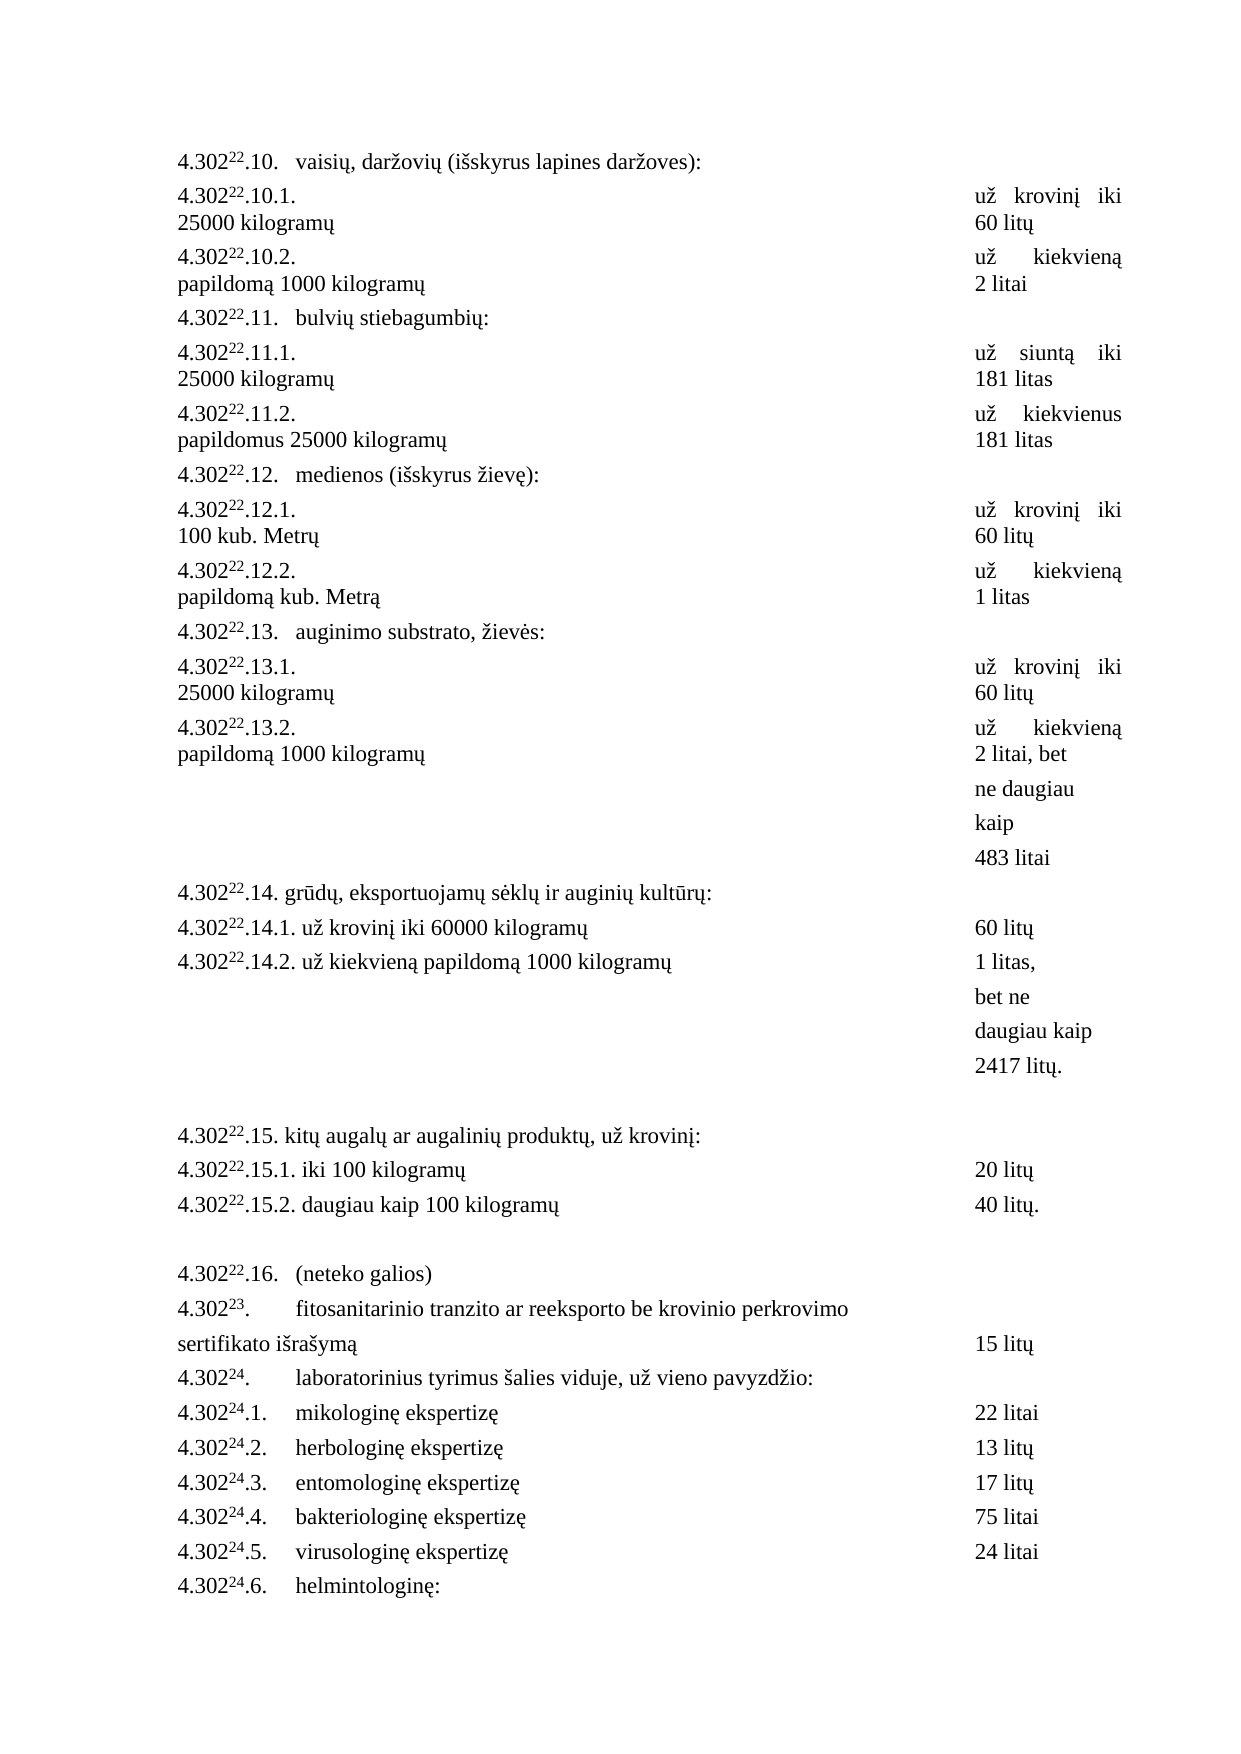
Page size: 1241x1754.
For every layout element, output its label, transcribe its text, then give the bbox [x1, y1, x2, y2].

text 4.30222.13.1. už krovinį iki 25000 kilogramų 60 litų [177, 653, 1122, 705]
text 4.30222.12. medienos (išskyrus žievę): [177, 461, 1122, 488]
text 4.30223. fitosanitarinio tranzito ar reeksporto be krovinio perkrovimo [177, 1295, 1122, 1321]
text 4.30224.1. mikologinę ekspertizę 22 litai [177, 1399, 1122, 1426]
text 4.30224.5. virusologinę ekspertizę 24 litai [177, 1538, 1122, 1564]
text 4.30222.12.2. už kiekvieną papildomą kub. Metrą 1 litas [177, 557, 1122, 610]
text 2417 litų. [177, 1052, 1122, 1079]
text 4.30224.6. helmintologinę: [177, 1573, 1122, 1599]
text kaip [974, 809, 1122, 836]
text daugiau kaip [177, 1018, 1122, 1044]
text 4.30222.10.1. už krovinį iki 25000 kilogramų 60 litų [177, 182, 1122, 235]
text 4.30224. laboratorinius tyrimus šalies viduje, už vieno pavyzdžio: [177, 1364, 1122, 1391]
text 4.30222.10. vaisių, daržovių (išskyrus lapines daržoves): [177, 148, 1122, 174]
text 483 litai [974, 844, 1122, 871]
text sertifikato išrašymą 15 litų [177, 1330, 1122, 1356]
text 4.30222.14.2. už kiekvieną papildomą 1000 kilogramų 1 litas, [177, 948, 1122, 974]
text 4.30224.4. bakteriologinę ekspertizę 75 litai [177, 1503, 1122, 1529]
text 4.30222.15.1. iki 100 kilogramų 20 litų [177, 1156, 1122, 1183]
text ne daugiau [974, 775, 1122, 801]
text 4.30224.3. entomologinę ekspertizę 17 litų [177, 1468, 1122, 1495]
text 4.30222.16. (neteko galios) [177, 1260, 1122, 1287]
text 4.30222.15.2. daugiau kaip 100 kilogramų 40 litų. [177, 1191, 1122, 1217]
text 4.30222.15. kitų augalų ar augalinių produktų, už krovinį: [177, 1122, 1122, 1148]
text 4.30222.11.1. už siuntą iki 25000 kilogramų 181 litas [177, 339, 1122, 392]
text 4.30222.12.1. už krovinį iki 100 kub. Metrų 60 litų [177, 496, 1122, 549]
text 4.30222.11.2. už kiekvienus papildomus 25000 kilogramų 181 litas [177, 400, 1122, 453]
text bet ne [177, 983, 1122, 1009]
text 4.30222.13. auginimo substrato, žievės: [177, 618, 1122, 644]
text 4.30222.10.2. už kiekvieną papildomą 1000 kilogramų 2 litai [177, 243, 1122, 296]
text 4.30224.2. herbologinę ekspertizę 13 litų [177, 1434, 1122, 1460]
text 4.30222.14.1. už krovinį iki 60000 kilogramų 60 litų [177, 913, 1122, 940]
text 4.30222.11. bulvių stiebagumbių: [177, 304, 1122, 331]
text 4.30222.13.2. už kiekvieną papildomą 1000 kilogramų 2 litai, bet [177, 714, 1122, 766]
text 4.30222.14. grūdų, eksportuojamų sėklų ir auginių kultūrų: [177, 879, 1122, 905]
